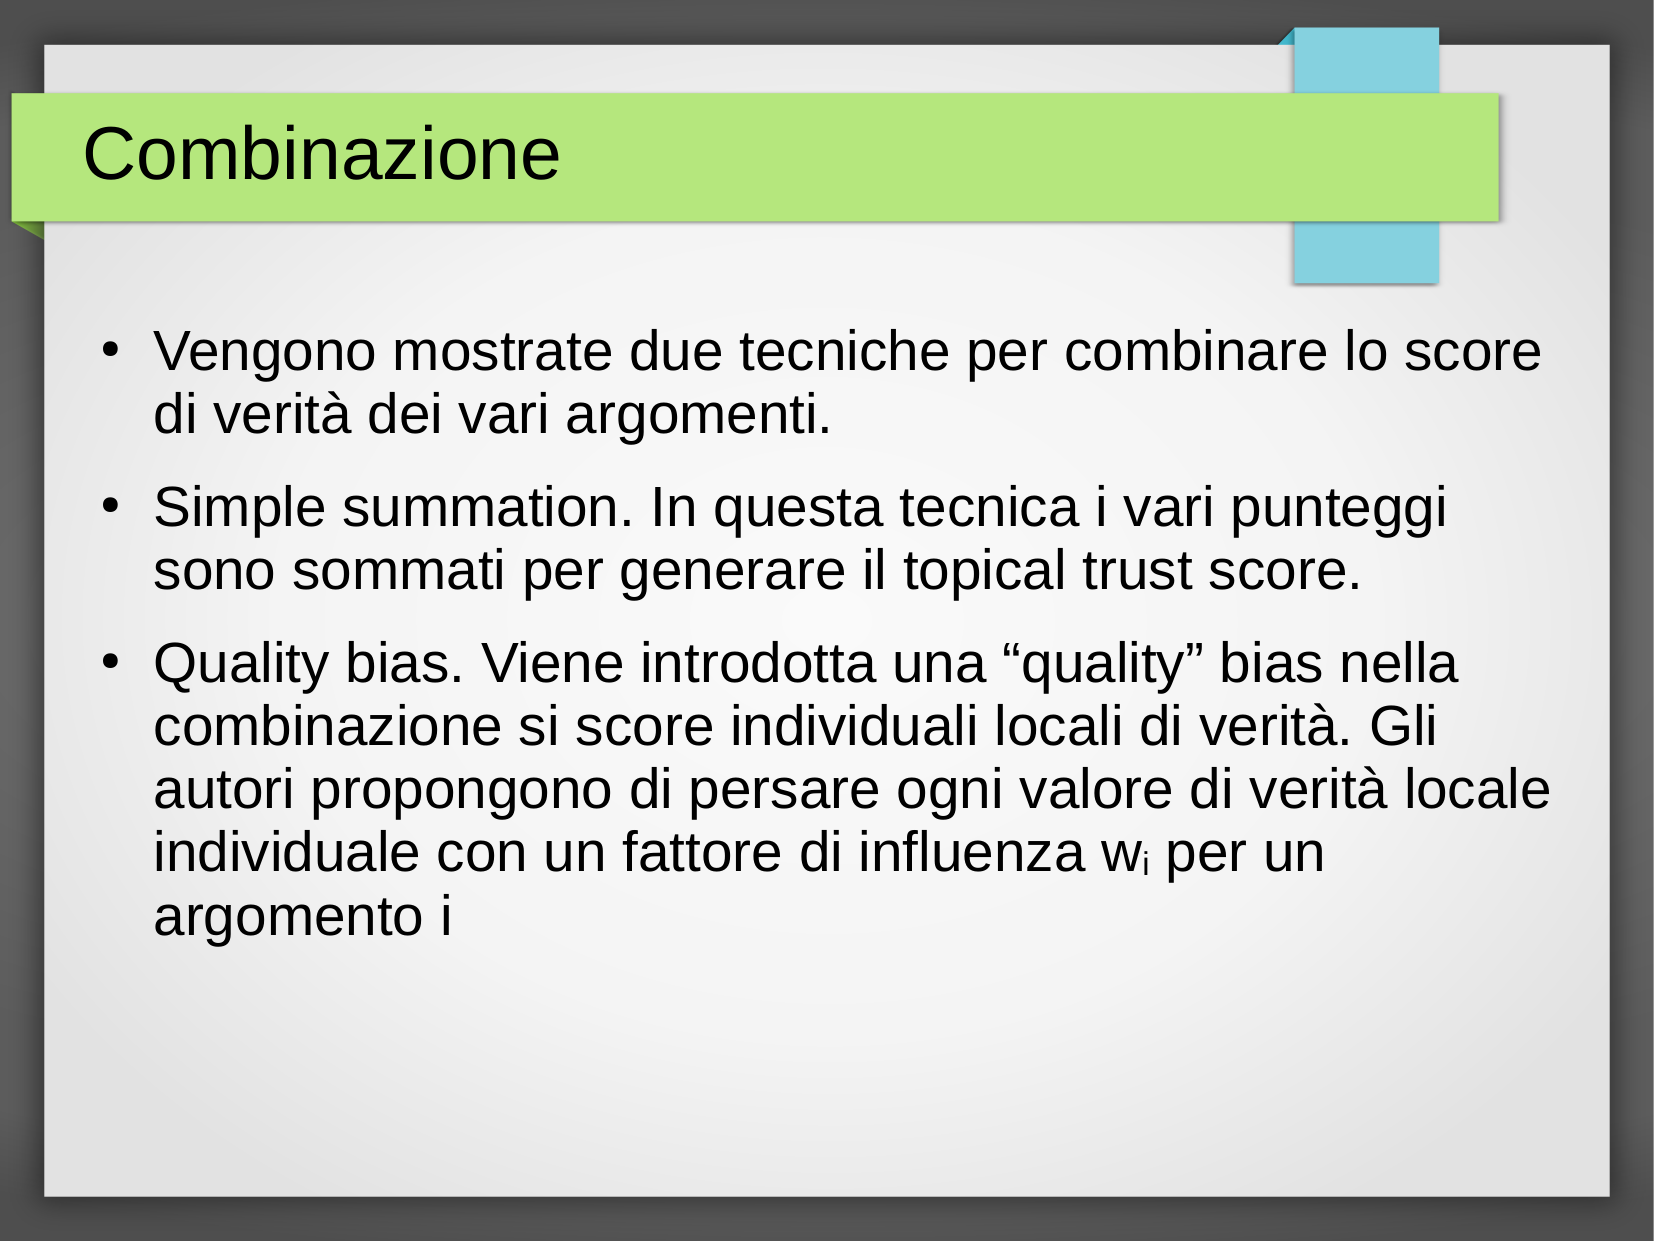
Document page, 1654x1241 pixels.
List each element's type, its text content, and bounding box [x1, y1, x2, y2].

title Combinazione [82, 94, 1264, 213]
list Vengono mostrate due tecniche per combinare lo score di verità dei vari argomenti. Simple summation. In questa tecnica i vari punteggi sono sommati per generare il topical trust score. Quality bias. Viene introdotta una “quality” bias nella combinazione si score individuali locali di verità. Gli autori propongono di persare ogni valore di verità locale individuale con un fattore di influenza wi per un argomento i [82, 318, 1571, 1121]
picture [0, 0, 1654, 1241]
